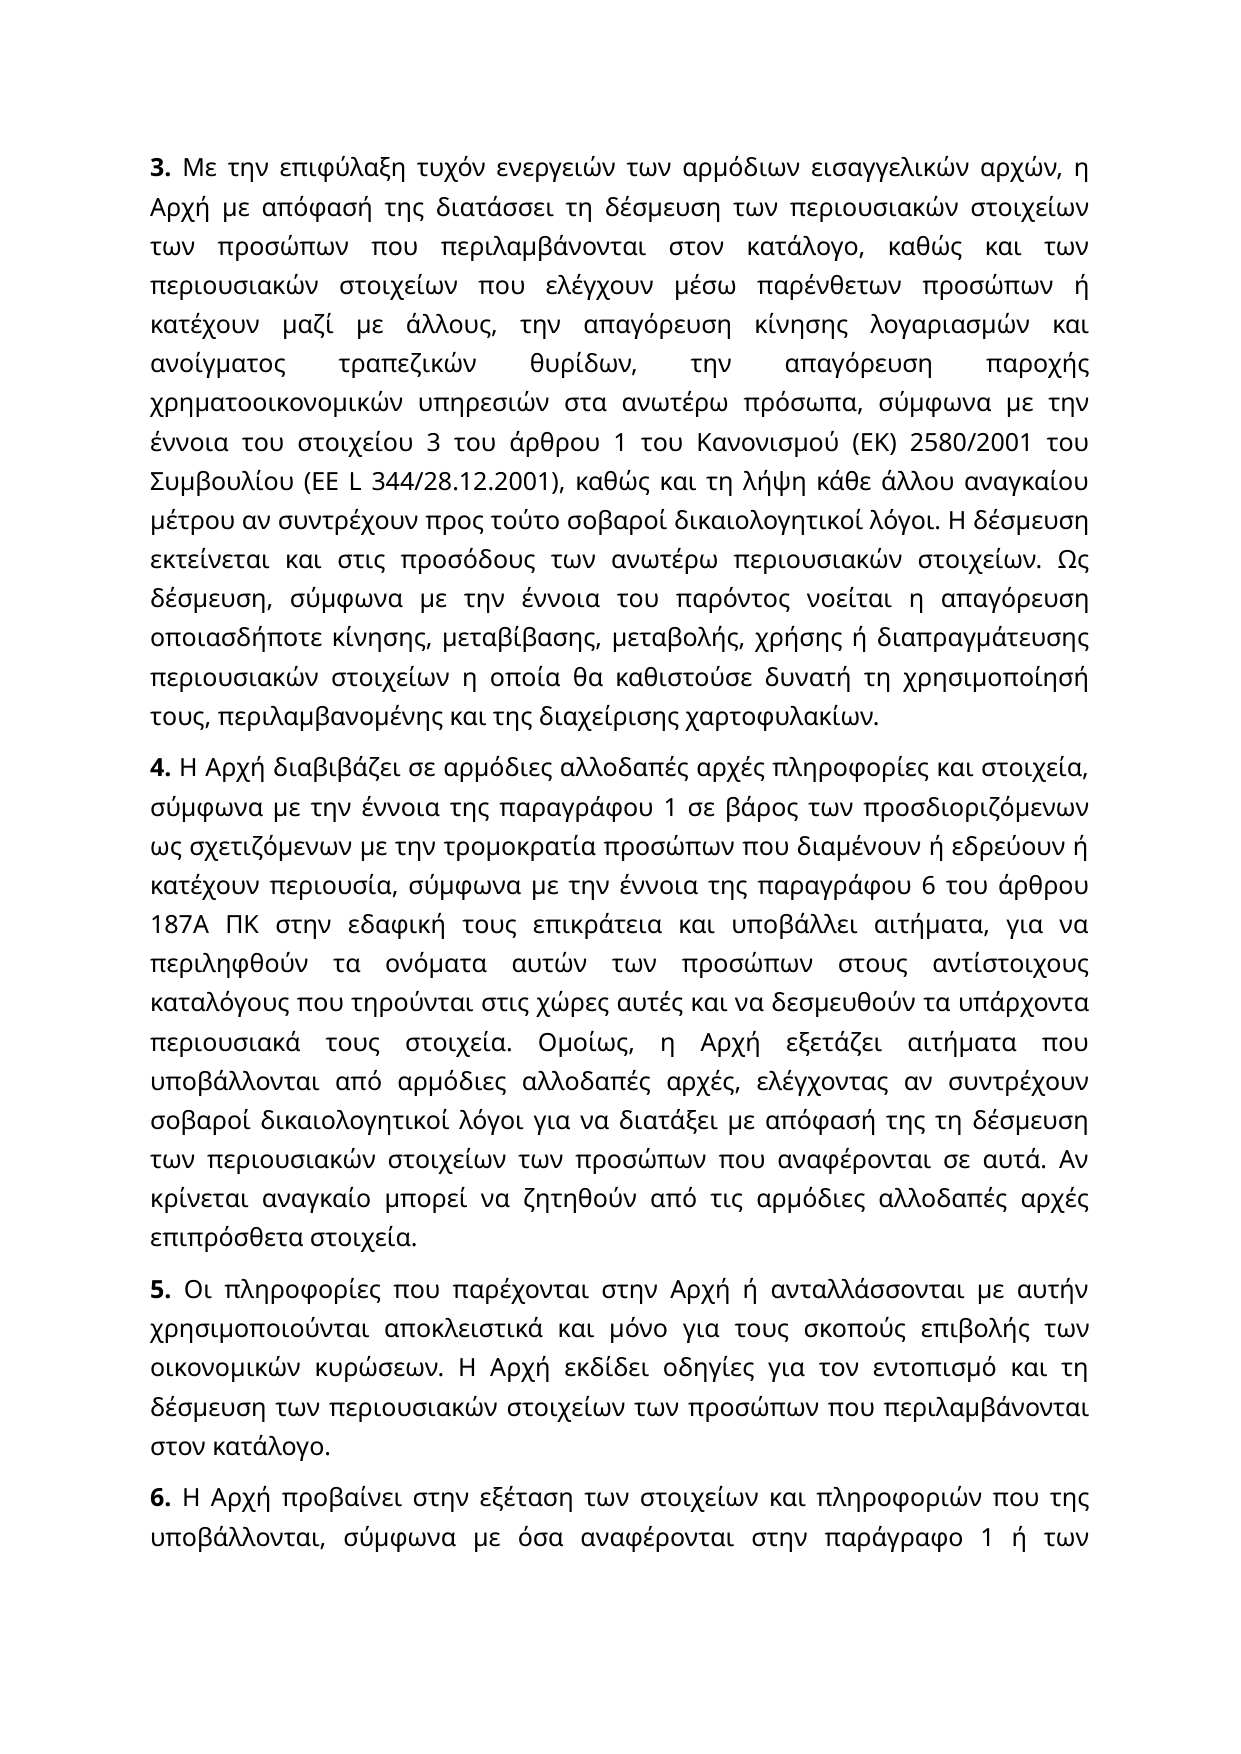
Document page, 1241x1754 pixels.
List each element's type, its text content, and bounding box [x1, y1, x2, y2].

text 3. Με την επιφύλαξη τυχόν ενεργειών των αρμόδιων εισαγγελικών αρχών, η Αρχή με απόφασή της διατάσσει τη δέσμευση των περιουσιακών στοιχείων των προσώπων που περιλαμβάνονται στον κατάλογο, καθώς και των περιουσιακών στοιχείων που ελέγχουν μέσω παρένθετων προσώπων ή κατέχουν μαζί με άλλους, την απαγόρευση κίνησης λογαριασμών και ανοίγματος τραπεζικών θυρίδων, την απαγόρευση παροχής χρηματοοικονομικών υπηρεσιών στα ανωτέρω πρόσωπα, σύμφωνα με την έννοια του στοιχείου 3 του άρθρου 1 του Κανονισμού (ΕΚ) 2580/2001 του Συμβουλίου (EE L 344/28.12.2001), καθώς και τη λήψη κάθε άλλου αναγκαίου μέτρου αν συντρέχουν προς τούτο σοβαροί δικαιολογητικοί λόγοι. Η δέσμευση εκτείνεται και στις προσόδους των ανωτέρω περιουσιακών στοιχείων. Ως δέσμευση, σύμφωνα με την έννοια του παρόντος νοείται η απαγόρευση οποιασδήποτε κίνησης, μεταβίβασης, μεταβολής, χρήσης ή διαπραγμάτευσης περιουσιακών στοιχείων η οποία θα καθιστούσε δυνατή τη χρησιμοποίησή τους, περιλαμβανομένης και της διαχείρισης χαρτοφυλακίων. [150, 150, 1090, 732]
text 6. Η Αρχή προβαίνει στην εξέταση των στοιχείων και πληροφοριών που της υποβάλλονται, σύμφωνα με όσα αναφέρονται στην παράγραφο 1 ή των [150, 1480, 1090, 1553]
text 5. Οι πληροφορίες που παρέχονται στην Αρχή ή ανταλλάσσονται με αυτήν χρησιμοποιούνται αποκλειστικά και μόνο για τους σκοπούς επιβολής των οικονομικών κυρώσεων. Η Αρχή εκδίδει οδηγίες για τον εντοπισμό και τη δέσμευση των περιουσιακών στοιχείων των προσώπων που περιλαμβάνονται στον κατάλογο. [150, 1272, 1090, 1462]
text 4. Η Αρχή διαβιβάζει σε αρμόδιες αλλοδαπές αρχές πληροφορίες και στοιχεία, σύμφωνα με την έννοια της παραγράφου 1 σε βάρος των προσδιοριζόμενων ως σχετιζόμενων με την τρομοκρατία προσώπων που διαμένουν ή εδρεύουν ή κατέχουν περιουσία, σύμφωνα με την έννοια της παραγράφου 6 του άρθρου 187Α ΠΚ στην εδαφική τους επικράτεια και υποβάλλει αιτήματα, για να περιληφθούν τα ονόματα αυτών των προσώπων στους αντίστοιχους καταλόγους που τηρούνται στις χώρες αυτές και να δεσμευθούν τα υπάρχοντα περιουσιακά τους στοιχεία. Ομοίως, η Αρχή εξετάζει αιτήματα που υποβάλλονται από αρμόδιες αλλοδαπές αρχές, ελέγχοντας αν συντρέχουν σοβαροί δικαιολογητικοί λόγοι για να διατάξει με απόφασή της τη δέσμευση των περιουσιακών στοιχείων των προσώπων που αναφέρονται σε αυτά. Αν κρίνεται αναγκαίο μπορεί να ζητηθούν από τις αρμόδιες αλλοδαπές αρχές επιπρόσθετα στοιχεία. [150, 750, 1090, 1254]
